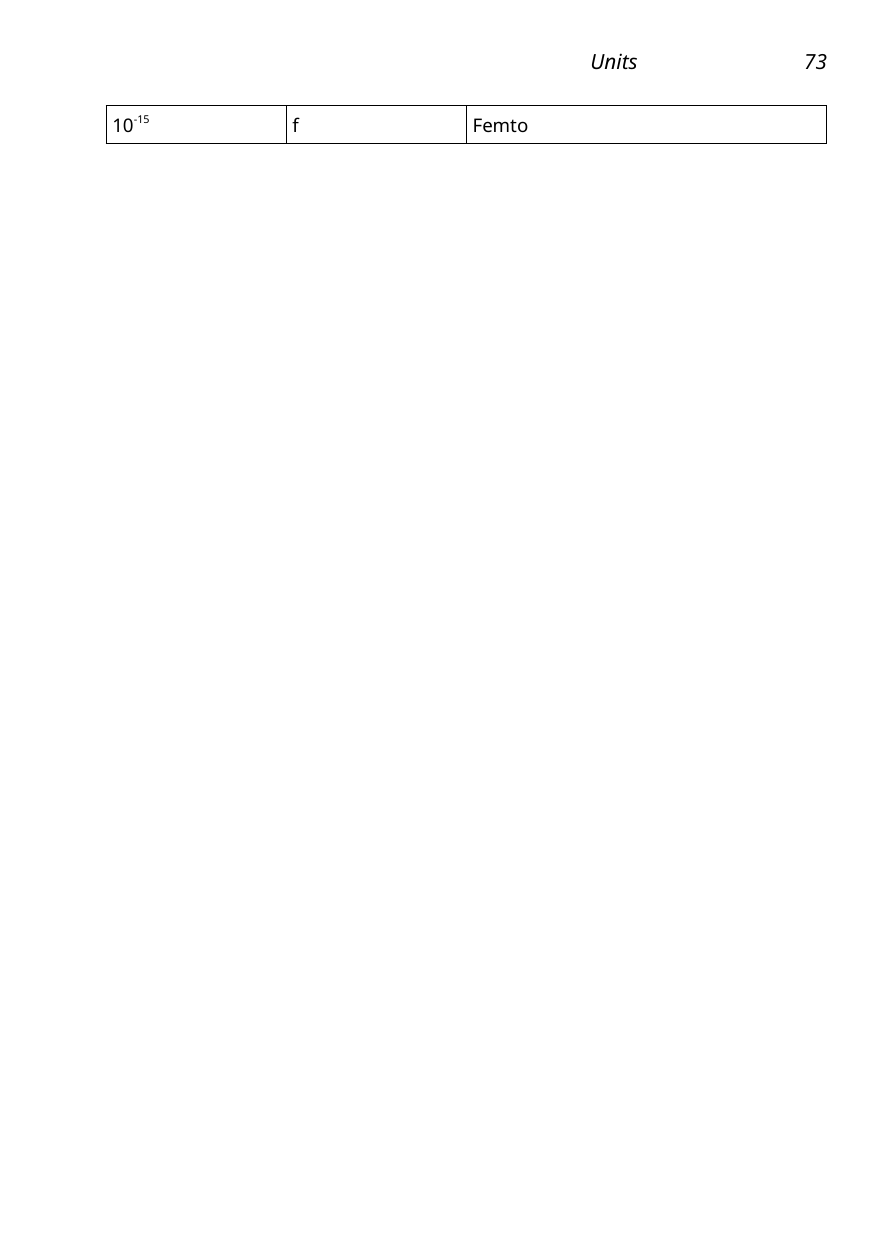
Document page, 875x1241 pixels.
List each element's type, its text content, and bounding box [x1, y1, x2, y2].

table_cell Femto [467, 106, 826, 143]
table_cell 10-15 [107, 106, 286, 143]
table_cell f [287, 106, 466, 143]
